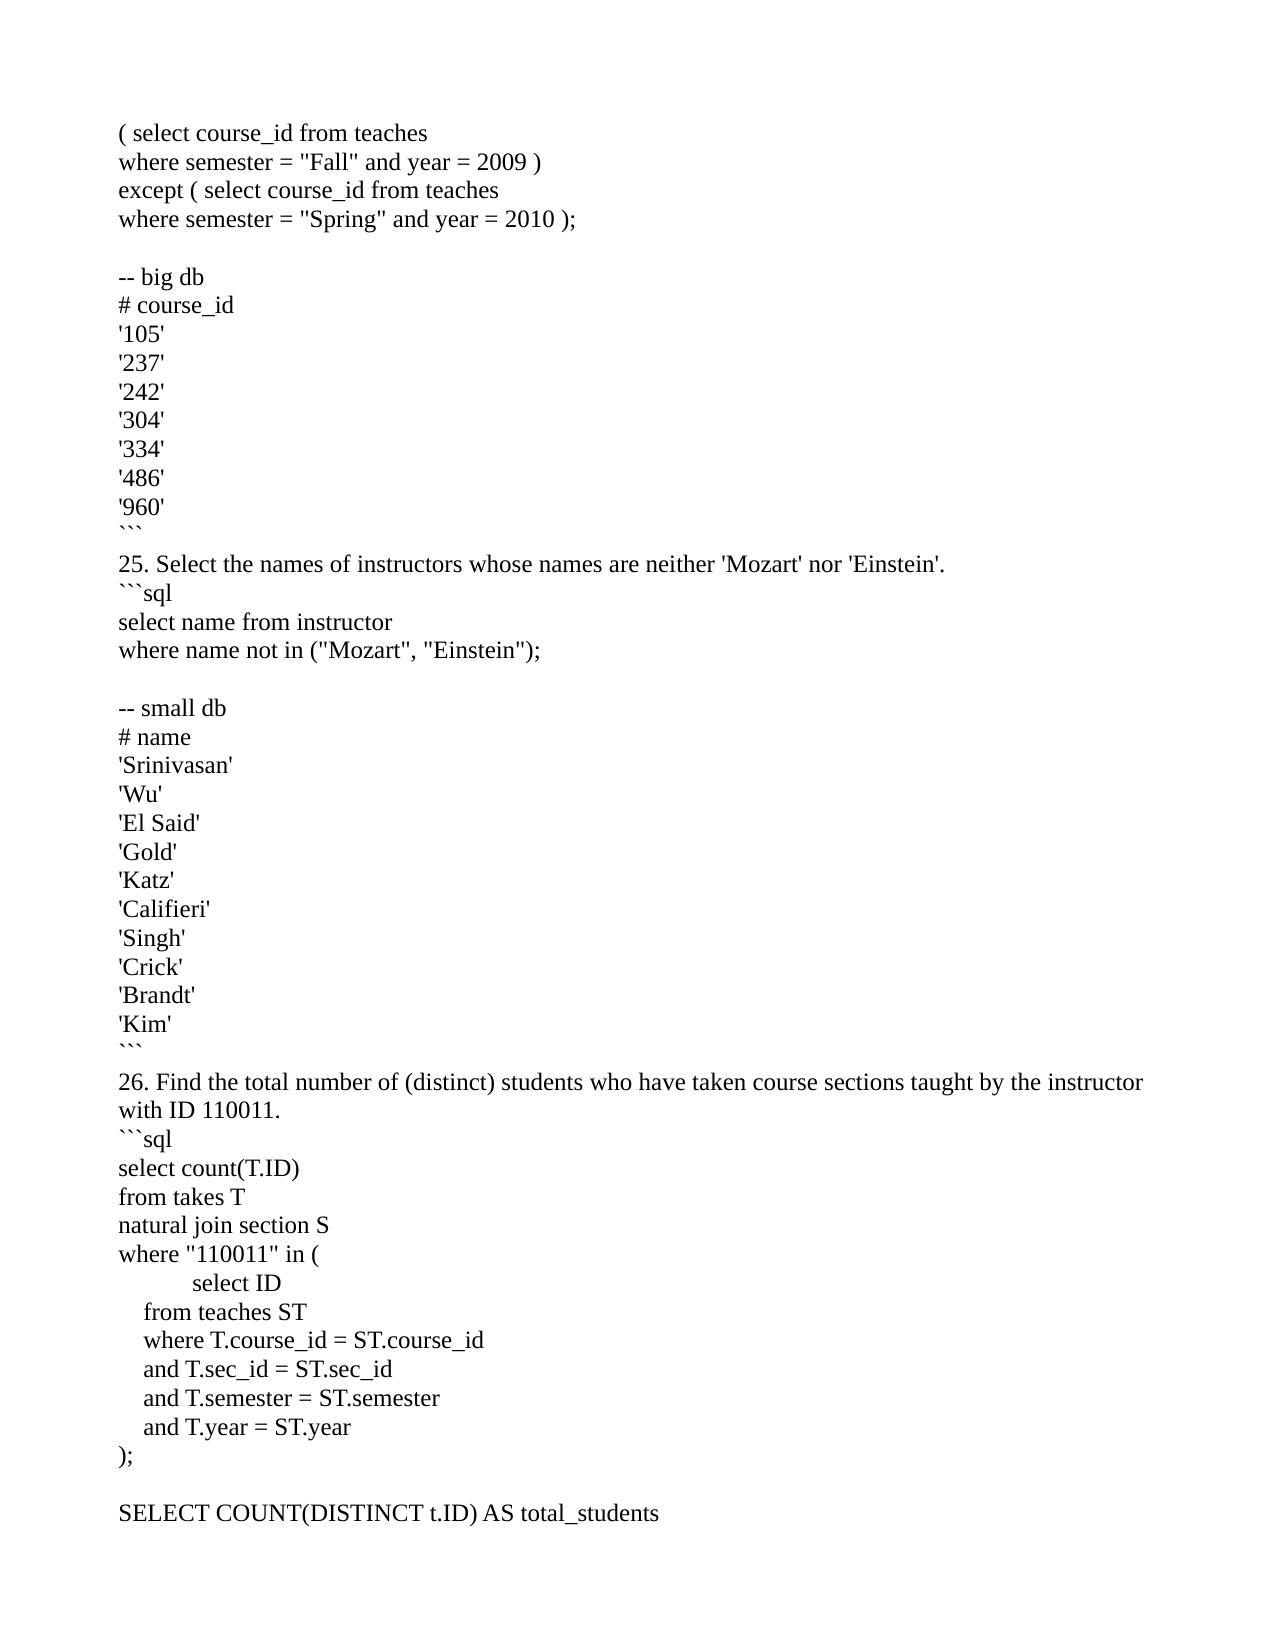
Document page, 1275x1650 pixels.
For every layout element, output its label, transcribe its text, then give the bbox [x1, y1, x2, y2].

text 25. Select the names of instructors whose names are neither 'Mozart' nor 'Einstein'. [118, 549, 1157, 578]
text ``` [118, 1038, 1157, 1067]
text ``` [118, 521, 1157, 549]
text where "110011" in ( [118, 1239, 1157, 1268]
text '486' [118, 463, 1157, 492]
text select count(T.ID) [118, 1153, 1157, 1182]
text # name [118, 722, 1157, 751]
text 'Gold' [118, 837, 1157, 866]
text 'Brandt' [118, 981, 1157, 1009]
text where T.course_id = ST.course_id [118, 1326, 1157, 1354]
text 'Katz' [118, 866, 1157, 894]
text # course_id [118, 291, 1157, 319]
text from teaches ST [118, 1297, 1157, 1326]
text 'Wu' [118, 779, 1157, 808]
text with ID 110011. [118, 1096, 1157, 1124]
text where name not in ("Mozart", "Einstein"); [118, 636, 1157, 664]
text 26. Find the total number of (distinct) students who have taken course sections taught by the instructor [118, 1067, 1157, 1096]
text '242' [118, 377, 1157, 406]
text natural join section S [118, 1211, 1157, 1239]
text '960' [118, 492, 1157, 521]
text 'El Said' [118, 808, 1157, 837]
text 'Califieri' [118, 894, 1157, 923]
text and T.sec_id = ST.sec_id [118, 1354, 1157, 1383]
text and T.semester = ST.semester [118, 1383, 1157, 1412]
text '237' [118, 348, 1157, 377]
text 'Kim' [118, 1009, 1157, 1038]
text and T.year = ST.year [118, 1412, 1157, 1441]
text select name from instructor [118, 607, 1157, 636]
text where semester = "Spring" and year = 2010 ); [118, 204, 1157, 233]
text ( select course_id from teaches [118, 118, 1157, 147]
text except ( select course_id from teaches [118, 176, 1157, 204]
text -- small db [118, 693, 1157, 722]
text 'Singh' [118, 923, 1157, 952]
text '105' [118, 319, 1157, 348]
text select ID [118, 1268, 1157, 1297]
text from takes T [118, 1182, 1157, 1211]
text -- big db [118, 262, 1157, 291]
text ); [118, 1441, 1157, 1469]
text ```sql [118, 578, 1157, 607]
text 'Srinivasan' [118, 751, 1157, 779]
text '304' [118, 406, 1157, 434]
text ```sql [118, 1124, 1157, 1153]
text where semester = "Fall" and year = 2009 ) [118, 147, 1157, 176]
text 'Crick' [118, 952, 1157, 981]
text '334' [118, 434, 1157, 463]
text SELECT COUNT(DISTINCT t.ID) AS total_students [118, 1498, 1157, 1527]
